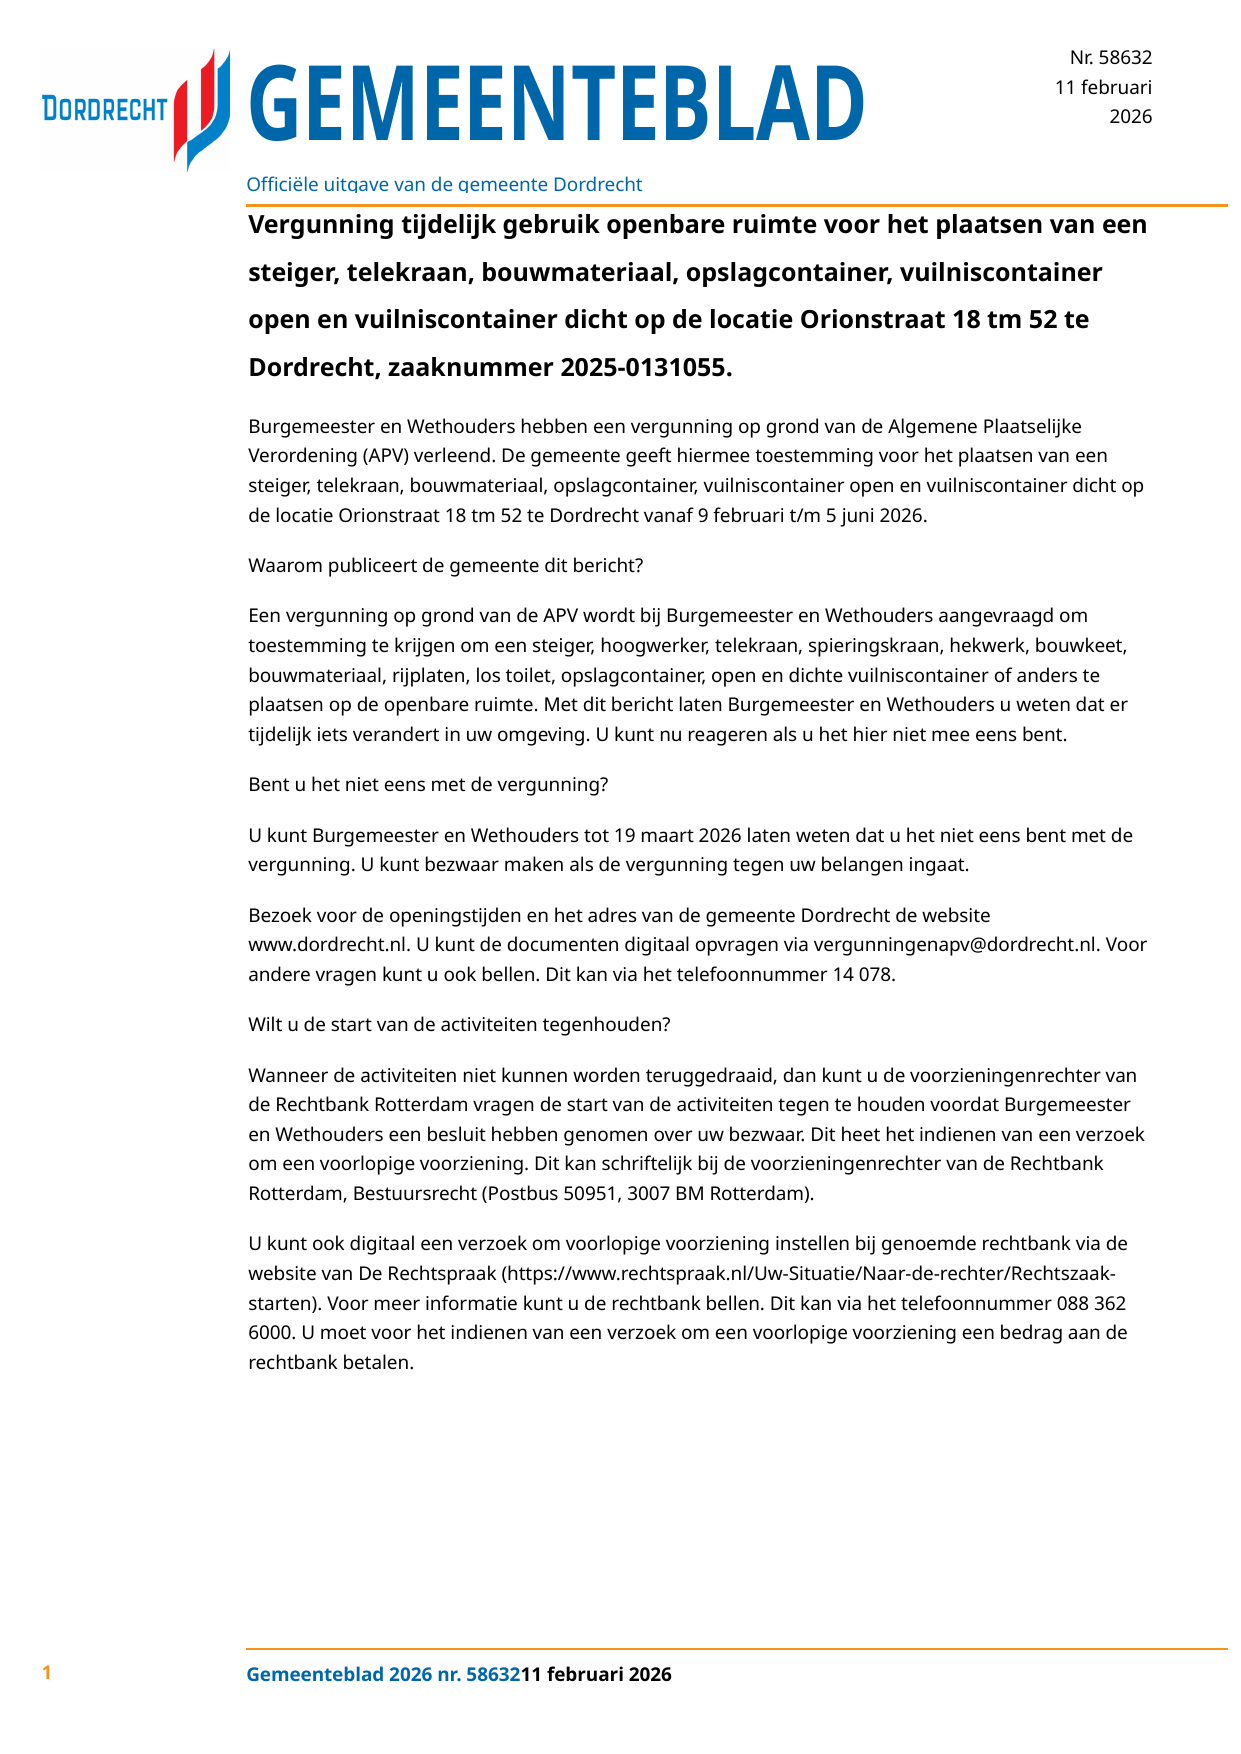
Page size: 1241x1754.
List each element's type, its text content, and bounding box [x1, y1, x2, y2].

picture [41, 47, 231, 172]
text Bezoek voor de openingstijden en het adres van de gemeente Dordrecht de website www.dordrecht.nl. U kunt de documenten digitaal opvragen via vergunningenapv@dordrecht.nl. Voor andere vragen kunt u ook bellen. Dit kan via het telefoonnummer 14 078. [248, 902, 1152, 987]
text Wilt u de start van de activiteiten tegenhouden? [248, 1011, 1152, 1037]
text U kunt ook digitaal een verzoek om voorlopige voorziening instellen bij genoemde rechtbank via de website van De Rechtspraak (https://www.rechtspraak.nl/Uw-Situatie/Naar-de-rechter/Rechtszaak-starten). Voor meer informatie kunt u de rechtbank bellen. Dit kan via het telefoonnummer 088 362 6000. U moet voor het indienen van een verzoek om een voorlopige voorziening een bedrag aan de rechtbank betalen. [248, 1231, 1152, 1375]
text Burgemeester en Wethouders hebben een vergunning op grond van de Algemene Plaatselijke Verordening (APV) verleend. De gemeente geeft hiermee toestemming voor het plaatsen van een steiger, telekraan, bouwmateriaal, opslagcontainer, vuilniscontainer open en vuilniscontainer dicht op de locatie Orionstraat 18 tm 52 te Dordrecht vanaf 9 februari t/m 5 juni 2026. [248, 413, 1152, 528]
text Waarom publiceert de gemeente dit bericht? [248, 552, 1152, 578]
text Vergunning tijdelijk gebruik openbare ruimte voor het plaatsen van een steiger, telekraan, bouwmateriaal, opslagcontainer, vuilniscontainer open en vuilniscontainer dicht op de locatie Orionstraat 18 tm 52 te Dordrecht, zaaknummer 2025-0131055. [248, 207, 1152, 384]
text Een vergunning op grond van de APV wordt bij Burgemeester en Wethouders aangevraagd om toestemming te krijgen om een steiger, hoogwerker, telekraan, spieringskraan, hekwerk, bouwkeet, bouwmateriaal, rijplaten, los toilet, opslagcontainer, open en dichte vuilniscontainer of anders te plaatsen op de openbare ruimte. Met dit bericht laten Burgemeester en Wethouders u weten dat er tijdelijk iets verandert in uw omgeving. U kunt nu reageren als u het hier niet mee eens bent. [248, 603, 1152, 747]
text U kunt Burgemeester en Wethouders tot 19 maart 2026 laten weten dat u het niet eens bent met de vergunning. U kunt bezwaar maken als de vergunning tegen uw belangen ingaat. [248, 822, 1152, 877]
text Bent u het niet eens met de vergunning? [248, 771, 1152, 797]
text Wanneer de activiteiten niet kunnen worden teruggedraaid, dan kunt u de voorzieningenrechter van de Rechtbank Rotterdam vragen de start van de activiteiten tegen te houden voordat Burgemeester en Wethouders een besluit hebben genomen over uw bezwaar. Dit heet het indienen van een verzoek om een voorlopige voorziening. Dit kan schriftelijk bij de voorzieningenrechter van de Rechtbank Rotterdam, Bestuursrecht (Postbus 50951, 3007 BM Rotterdam). [248, 1062, 1152, 1206]
